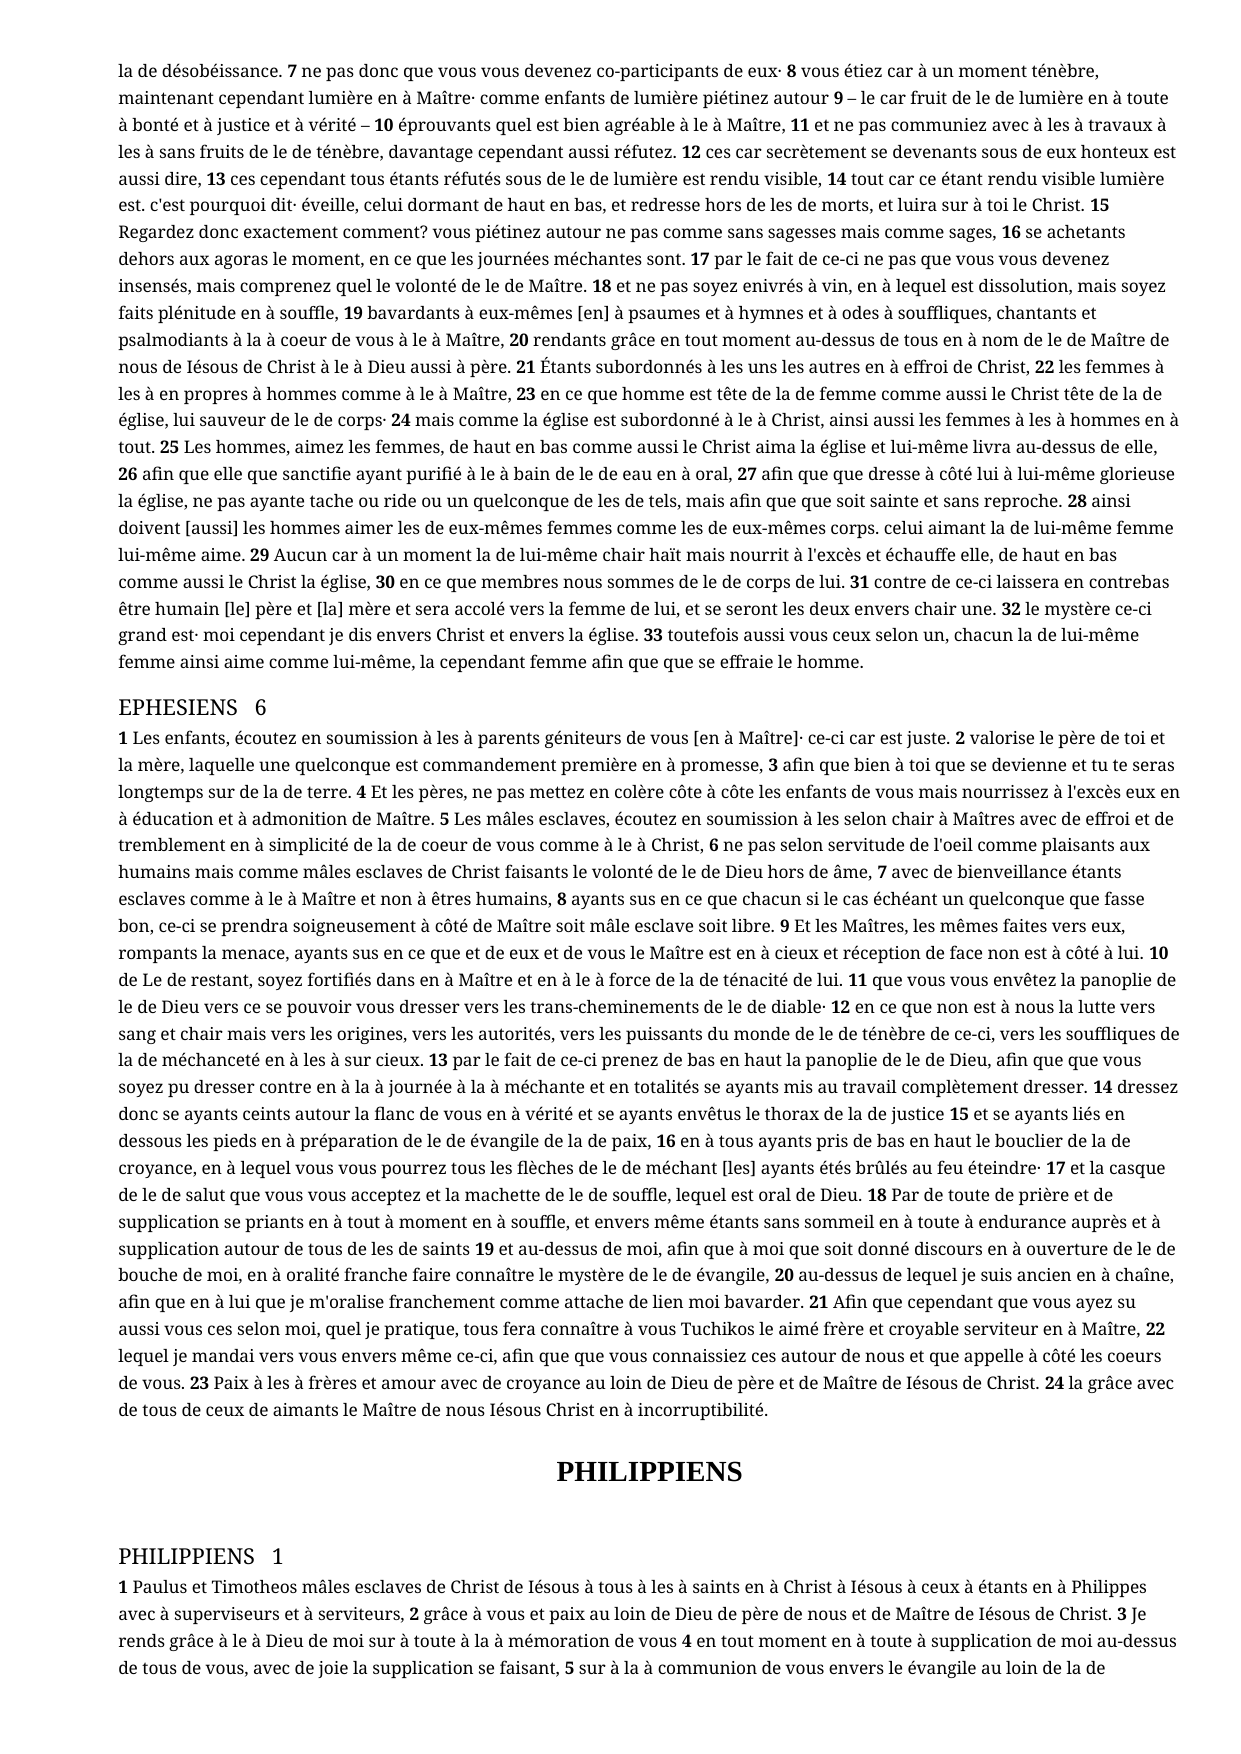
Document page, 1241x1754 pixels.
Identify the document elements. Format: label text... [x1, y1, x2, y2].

text 1 Paulus et Timotheos mâles esclaves de Christ de Iésous à tous à les à saints en à Christ à Iésous à ceux à étants en à Philippes avec à superviseurs et à serviteurs, 2 grâce à vous et paix au loin de Dieu de père de nous et de Maître de Iésous de Christ. 3 Je rends grâce à le à Dieu de moi sur à toute à la à mémoration de vous 4 en tout moment en à toute à supplication de moi au-dessus de tous de vous, avec de joie la supplication se faisant, 5 sur à la à communion de vous envers le évangile au loin de la de [118, 1576, 1181, 1679]
subtitle PHILIPPIENS [118, 1454, 1181, 1487]
text EPHESIENS 6 [118, 692, 1181, 722]
text la de désobéissance. 7 ne pas donc que vous vous devenez co-participants de eux· 8 vous étiez car à un moment ténèbre, maintenant cependant lumière en à Maître· comme enfants de lumière piétinez autour 9 – le car fruit de le de lumière en à toute à bonté et à justice et à vérité – 10 éprouvants quel est bien agréable à le à Maître, 11 et ne pas communiez avec à les à travaux à les à sans fruits de le de ténèbre, davantage cependant aussi réfutez. 12 ces car secrètement se devenants sous de eux honteux est aussi dire, 13 ces cependant tous étants réfutés sous de le de lumière est rendu visible, 14 tout car ce étant rendu visible lumière est. c'est pourquoi dit· éveille, celui dormant de haut en bas, et redresse hors de les de morts, et luira sur à toi le Christ. 15 Regardez donc exactement comment? vous piétinez autour ne pas comme sans sagesses mais comme sages, 16 se achetants dehors aux agoras le moment, en ce que les journées méchantes sont. 17 par le fait de ce-ci ne pas que vous vous devenez insensés, mais comprenez quel le volonté de le de Maître. 18 et ne pas soyez enivrés à vin, en à lequel est dissolution, mais soyez faits plénitude en à souffle, 19 bavardants à eux-mêmes [en] à psaumes et à hymnes et à odes à souffliques, chantants et psalmodiants à la à coeur de vous à le à Maître, 20 rendants grâce en tout moment au-dessus de tous en à nom de le de Maître de nous de Iésous de Christ à le à Dieu aussi à père. 21 Étants subordonnés à les uns les autres en à effroi de Christ, 22 les femmes à les à en propres à hommes comme à le à Maître, 23 en ce que homme est tête de la de femme comme aussi le Christ tête de la de église, lui sauveur de le de corps· 24 mais comme la église est subordonné à le à Christ, ainsi aussi les femmes à les à hommes en à tout. 25 Les hommes, aimez les femmes, de haut en bas comme aussi le Christ aima la église et lui-même livra au-dessus de elle, 26 afin que elle que sanctifie ayant purifié à le à bain de le de eau en à oral, 27 afin que que dresse à côté lui à lui-même glorieuse la église, ne pas ayante tache ou ride ou un quelconque de les de tels, mais afin que que soit sainte et sans reproche. 28 ainsi doivent [aussi] les hommes aimer les de eux-mêmes femmes comme les de eux-mêmes corps. celui aimant la de lui-même femme lui-même aime. 29 Aucun car à un moment la de lui-même chair haït mais nourrit à l'excès et échauffe elle, de haut en bas comme aussi le Christ la église, 30 en ce que membres nous sommes de le de corps de lui. 31 contre de ce-ci laissera en contrebas être humain [le] père et [la] mère et sera accolé vers la femme de lui, et se seront les deux envers chair une. 32 le mystère ce-ci grand est· moi cependant je dis envers Christ et envers la église. 33 toutefois aussi vous ceux selon un, chacun la de lui-même femme ainsi aime comme lui-même, la cependant femme afin que que se effraie le homme. [118, 59, 1181, 674]
text PHILIPPIENS 1 [118, 1541, 1181, 1571]
text 1 Les enfants, écoutez en soumission à les à parents géniteurs de vous [en à Maître]· ce-ci car est juste. 2 valorise le père de toi et la mère, laquelle une quelconque est commandement première en à promesse, 3 afin que bien à toi que se devienne et tu te seras longtemps sur de la de terre. 4 Et les pères, ne pas mettez en colère côte à côte les enfants de vous mais nourrissez à l'excès eux en à éducation et à admonition de Maître. 5 Les mâles esclaves, écoutez en soumission à les selon chair à Maîtres avec de effroi et de tremblement en à simplicité de la de coeur de vous comme à le à Christ, 6 ne pas selon servitude de l'oeil comme plaisants aux humains mais comme mâles esclaves de Christ faisants le volonté de le de Dieu hors de âme, 7 avec de bienveillance étants esclaves comme à le à Maître et non à êtres humains, 8 ayants sus en ce que chacun si le cas échéant un quelconque que fasse bon, ce-ci se prendra soigneusement à côté de Maître soit mâle esclave soit libre. 9 Et les Maîtres, les mêmes faites vers eux, rompants la menace, ayants sus en ce que et de eux et de vous le Maître est en à cieux et réception de face non est à côté à lui. 10 de Le de restant, soyez fortifiés dans en à Maître et en à le à force de la de ténacité de lui. 11 que vous vous envêtez la panoplie de le de Dieu vers ce se pouvoir vous dresser vers les trans-cheminements de le de diable· 12 en ce que non est à nous la lutte vers sang et chair mais vers les origines, vers les autorités, vers les puissants du monde de le de ténèbre de ce-ci, vers les souffliques de la de méchanceté en à les à sur cieux. 13 par le fait de ce-ci prenez de bas en haut la panoplie de le de Dieu, afin que que vous soyez pu dresser contre en à la à journée à la à méchante et en totalités se ayants mis au travail complètement dresser. 14 dressez donc se ayants ceints autour la flanc de vous en à vérité et se ayants envêtus le thorax de la de justice 15 et se ayants liés en dessous les pieds en à préparation de le de évangile de la de paix, 16 en à tous ayants pris de bas en haut le bouclier de la de croyance, en à lequel vous vous pourrez tous les flèches de le de méchant [les] ayants étés brûlés au feu éteindre· 17 et la casque de le de salut que vous vous acceptez et la machette de le de souffle, lequel est oral de Dieu. 18 Par de toute de prière et de supplication se priants en à tout à moment en à souffle, et envers même étants sans sommeil en à toute à endurance auprès et à supplication autour de tous de les de saints 19 et au-dessus de moi, afin que à moi que soit donné discours en à ouverture de le de bouche de moi, en à oralité franche faire connaître le mystère de le de évangile, 20 au-dessus de lequel je suis ancien en à chaîne, afin que en à lui que je m'oralise franchement comme attache de lien moi bavarder. 21 Afin que cependant que vous ayez su aussi vous ces selon moi, quel je pratique, tous fera connaître à vous Tuchikos le aimé frère et croyable serviteur en à Maître, 22 lequel je mandai vers vous envers même ce-ci, afin que que vous connaissiez ces autour de nous et que appelle à côté les coeurs de vous. 23 Paix à les à frères et amour avec de croyance au loin de Dieu de père et de Maître de Iésous de Christ. 24 la grâce avec de tous de ceux de aimants le Maître de nous Iésous Christ en à incorruptibilité. [118, 726, 1181, 1421]
